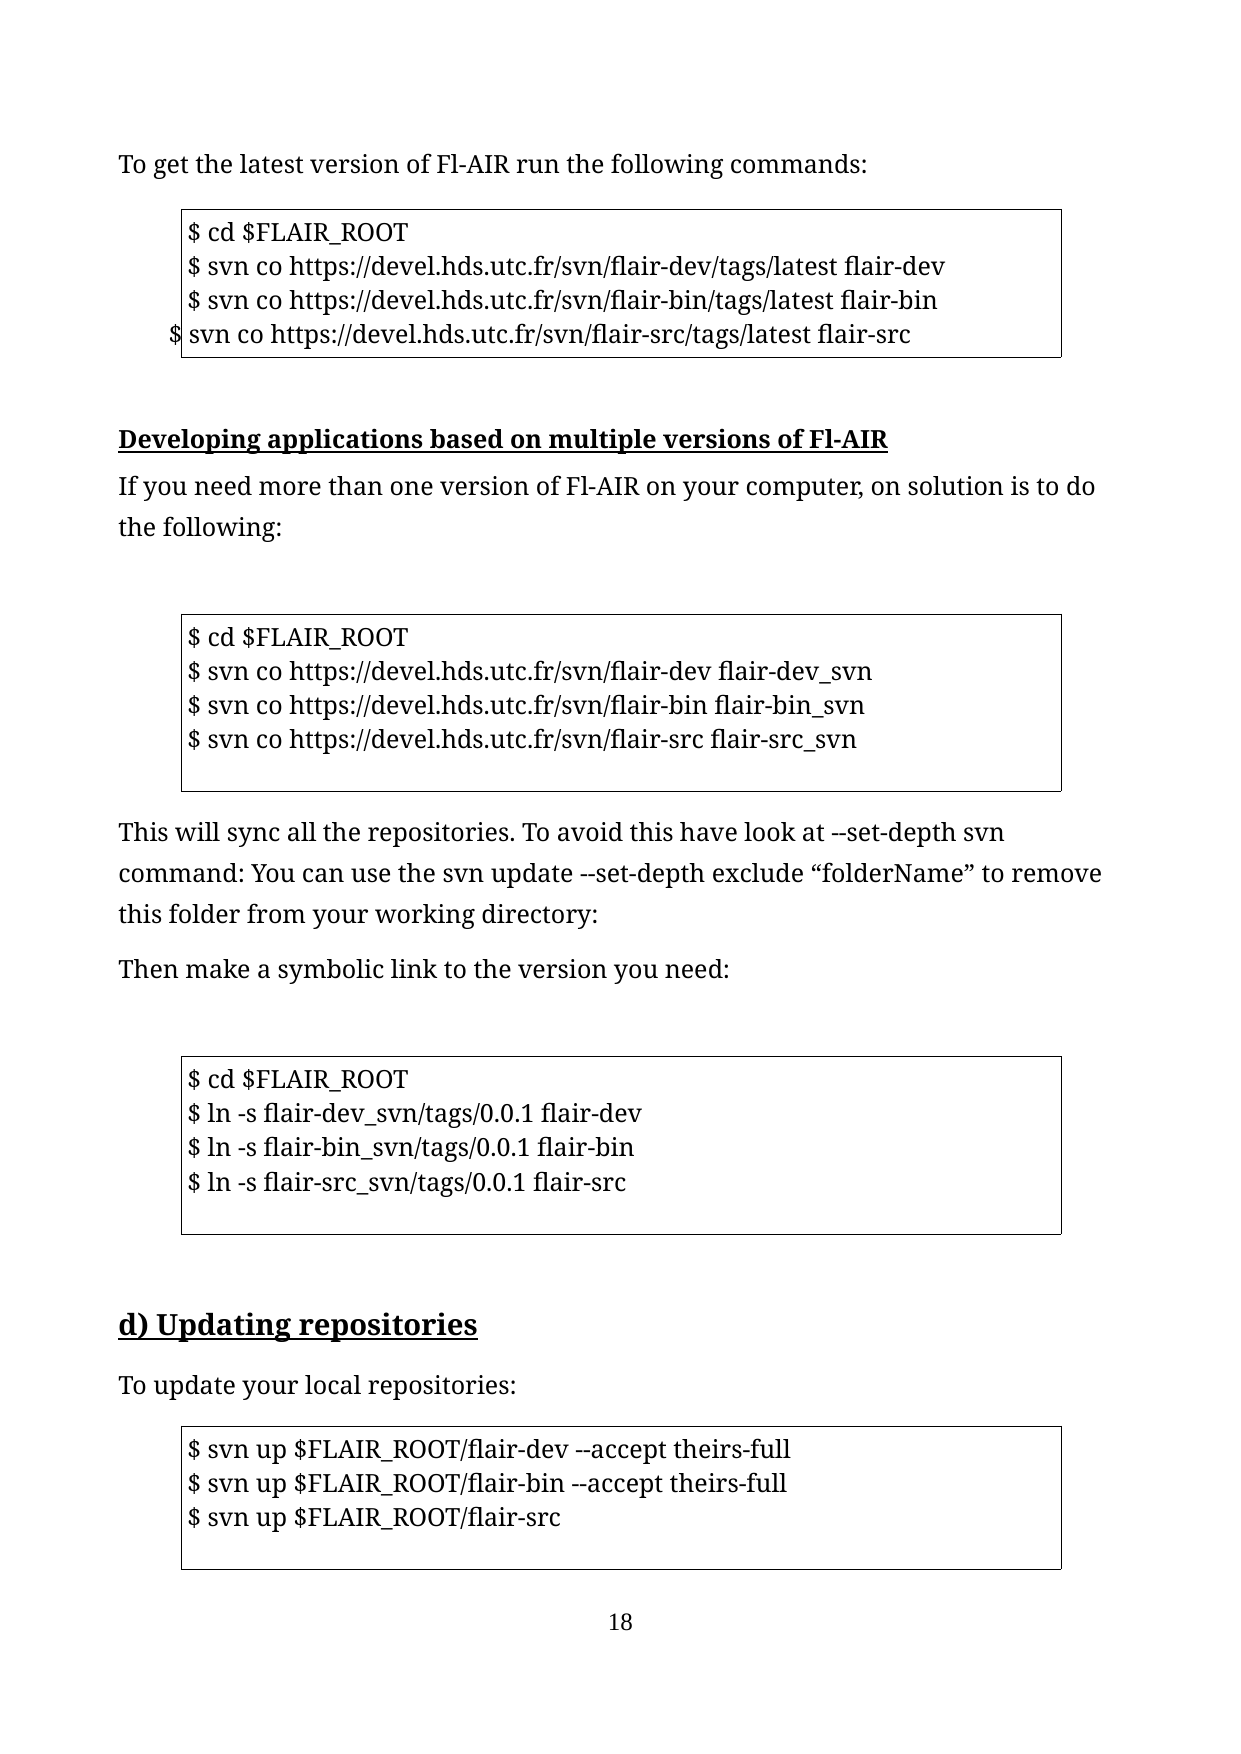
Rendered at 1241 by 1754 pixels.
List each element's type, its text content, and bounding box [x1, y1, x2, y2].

text Then make a symbolic link to the version you need: [118, 952, 1122, 986]
table_header $ svn up $FLAIR_ROOT/flair-dev --accept theirs-full $ svn up $FLAIR_ROOT/flair-bin --accept theirs-full $ svn up $FLAIR_ROOT/flair-src [182, 1427, 1061, 1569]
table_header $ cd $FLAIR_ROOT $ ln -s flair-dev_svn/tags/0.0.1 flair-dev $ ln -s flair-bin_svn/tags/0.0.1 flair-bin $ ln -s flair-src_svn/tags/0.0.1 flair-src [182, 1057, 1061, 1233]
text d) Updating repositories [118, 1304, 1122, 1344]
subtitle Developing applications based on multiple versions of Fl-AIR [118, 422, 1122, 456]
table_header $ cd $FLAIR_ROOT $ svn co https://devel.hds.utc.fr/svn/flair-dev/tags/latest flair-dev $ svn co https://devel.hds.utc.fr/svn/flair-bin/tags/latest flair-bin $ svn co https://devel.hds.utc.fr/svn/flair-src/tags/latest flair-src [182, 210, 1061, 357]
text To get the latest version of Fl-AIR run the following commands: [118, 146, 1122, 181]
text This will sync all the repositories. To avoid this have look at --set-depth svn command: You can use the svn update --set-depth exclude “folderName” to remove this folder from your working directory: [118, 814, 1122, 930]
text If you need more than one version of Fl-AIR on your computer, on solution is to do the following: [118, 469, 1122, 543]
table_header $ cd $FLAIR_ROOT $ svn co https://devel.hds.utc.fr/svn/flair-dev flair-dev_svn $ svn co https://devel.hds.utc.fr/svn/flair-bin flair-bin_svn $ svn co https://devel.hds.utc.fr/svn/flair-src flair-src_svn [182, 615, 1061, 791]
text To update your local repositories: [118, 1368, 1122, 1402]
